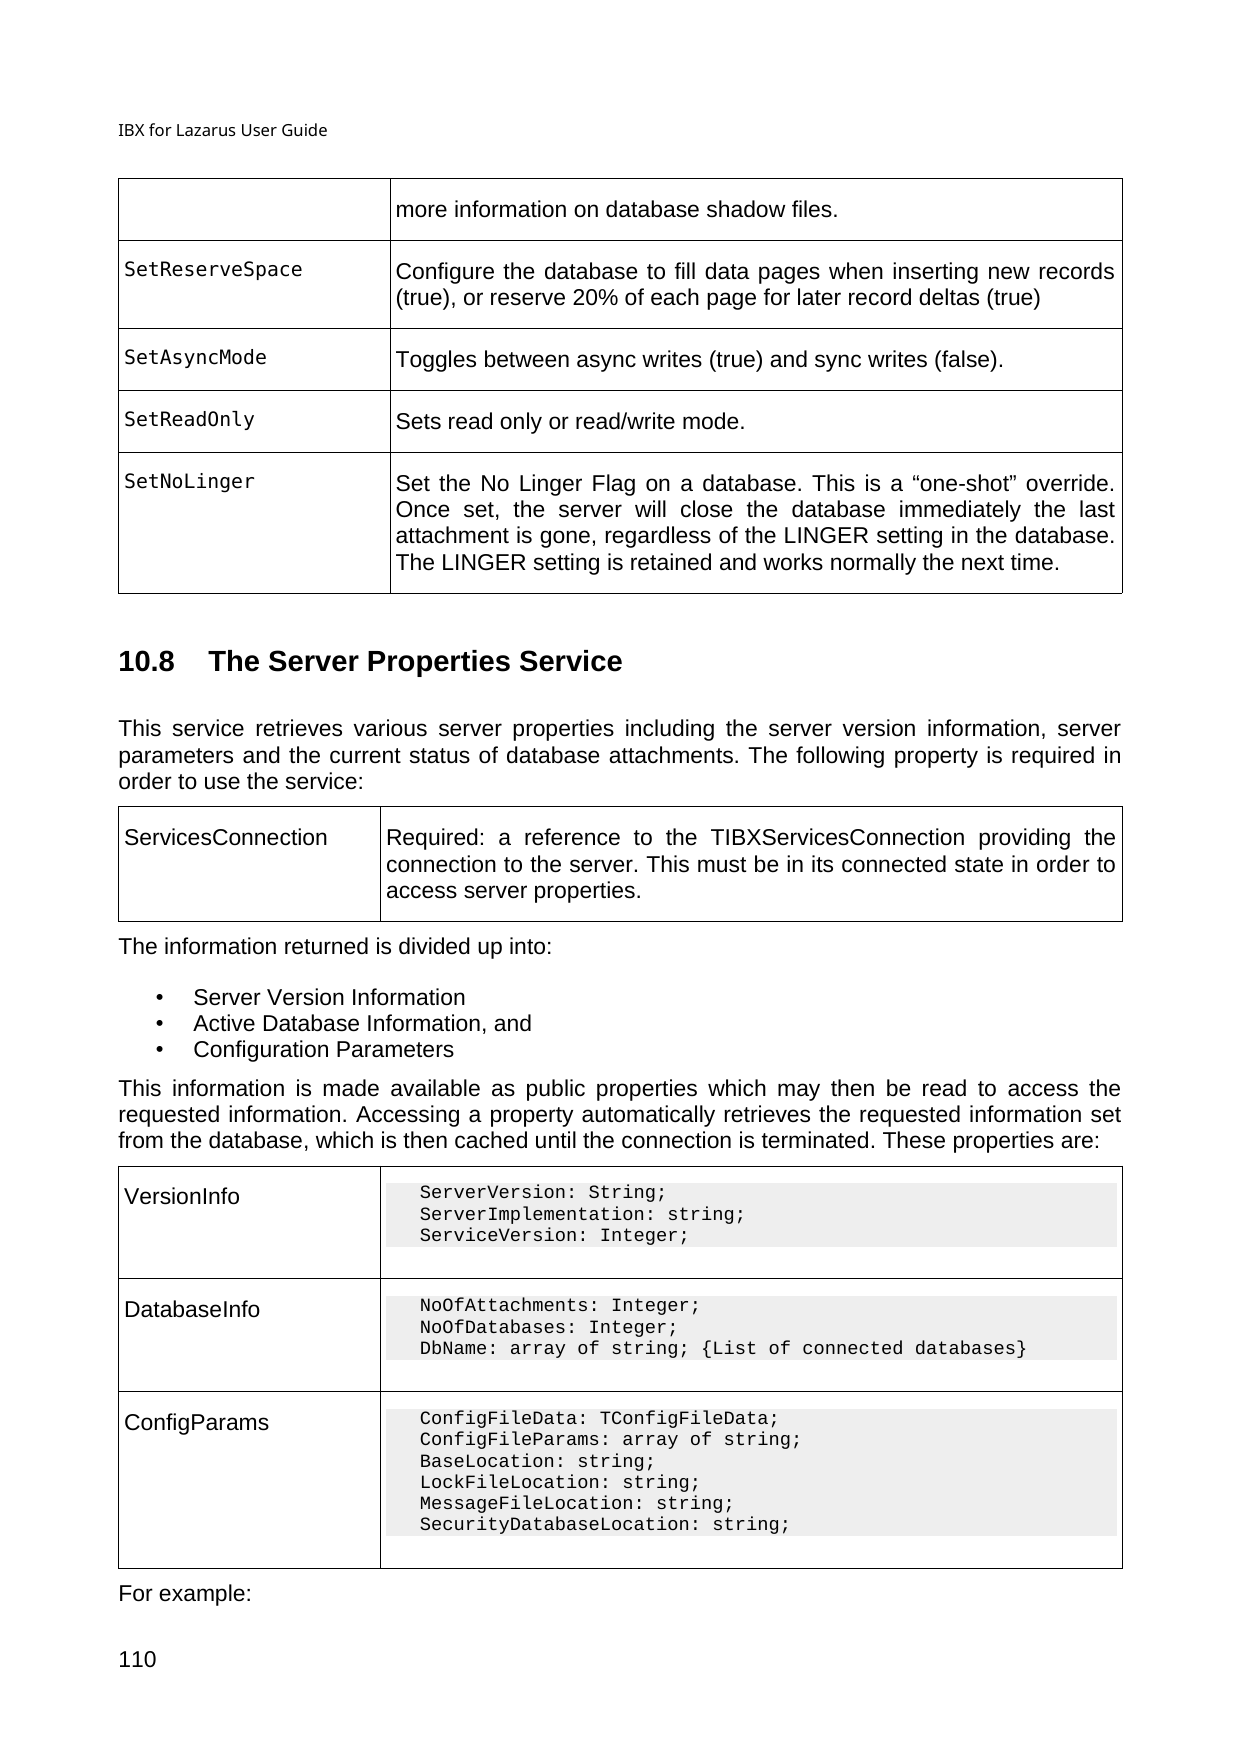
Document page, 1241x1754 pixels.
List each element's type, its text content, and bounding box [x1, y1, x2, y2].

list Server Version Information [156, 983, 1122, 1010]
table_cell SetNoLinger [119, 453, 390, 593]
text This information is made available as public properties which may then be read to access the requested information. Accessing a property automatically retrieves the requested information set from the database, which is then cached until the connection is terminated. These properties are: [118, 1074, 1122, 1153]
table_cell SetAsyncMode [119, 329, 390, 390]
table_cell Set the No Linger Flag on a database. This is a “one-shot” override. Once set, the server will close the database immediately the last attachment is gone, regardless of the LINGER setting in the database. The LINGER setting is retained and works normally the next time. [391, 453, 1122, 593]
table_cell ConfigParams [119, 1392, 380, 1568]
table_cell [119, 179, 390, 240]
text The information returned is divided up into: [118, 933, 1122, 959]
table_header Required: a reference to the TIBXServicesConnection providing the connection to the server. This must be in its connected state in order to access server properties. [381, 807, 1122, 921]
table_cell Sets read only or read/write mode. [391, 391, 1122, 452]
table_header ServicesConnection [119, 807, 380, 921]
table_cell more information on database shadow files. [391, 179, 1122, 240]
list Configuration Parameters [156, 1036, 1122, 1062]
table_header VersionInfo [119, 1167, 380, 1278]
table_cell SetReserveSpace [119, 241, 390, 328]
text For example: [118, 1580, 1122, 1606]
table_cell Toggles between async writes (true) and sync writes (false). [391, 329, 1122, 390]
table_cell NoOfAttachments: Integer; NoOfDatabases: Integer; DbName: array of string; {List of connected databases} [381, 1279, 1122, 1391]
table_cell SetReadOnly [119, 391, 390, 452]
table_cell DatabaseInfo [119, 1279, 380, 1391]
table_header ServerVersion: String; ServerImplementation: string; ServiceVersion: Integer; [381, 1167, 1122, 1278]
table_cell ConfigFileData: TConfigFileData; ConfigFileParams: array of string; BaseLocation: string; LockFileLocation: string; MessageFileLocation: string; SecurityDatabaseLocation: string; [381, 1392, 1122, 1568]
text This service retrieves various server properties including the server version information, server parameters and the current status of database attachments. The following property is required in order to use the service: [118, 715, 1122, 794]
subtitle The Server Properties Service [118, 644, 1122, 678]
list Active Database Information, and [156, 1010, 1122, 1036]
table_cell Configure the database to fill data pages when inserting new records (true), or reserve 20% of each page for later record deltas (true) [391, 241, 1122, 328]
